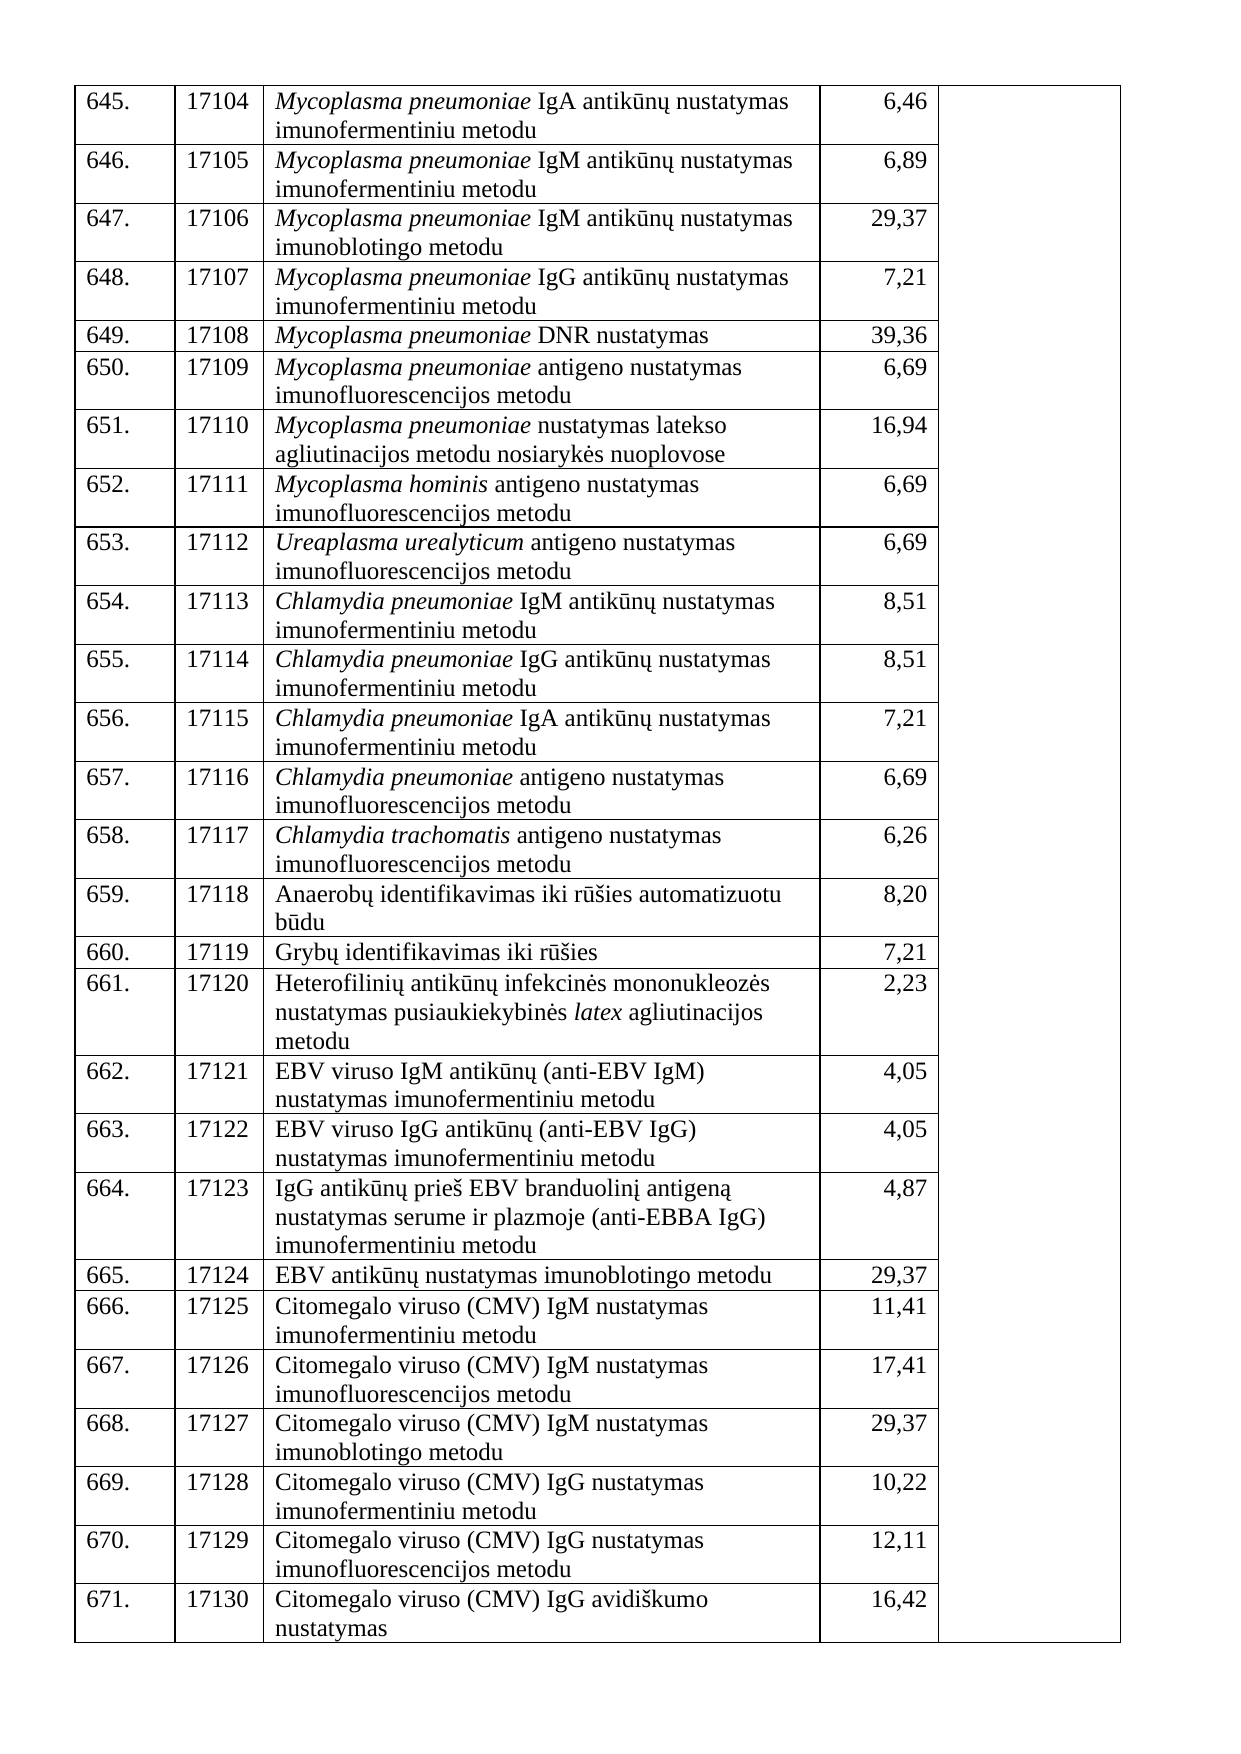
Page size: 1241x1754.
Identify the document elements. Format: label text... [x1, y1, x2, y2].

table_cell Mycoplasma pneumoniae IgM antikūnų nustatymas imunoblotingo metodu [264, 204, 819, 261]
table_cell 12,11 [821, 1526, 938, 1583]
table_cell 4,05 [821, 1114, 938, 1172]
table_cell 6,46 [821, 86, 938, 144]
table_cell 660. [76, 937, 174, 967]
table_cell Citomegalo viruso (CMV) IgM nustatymas imunofermentiniu metodu [264, 1291, 819, 1349]
table_cell 16,94 [821, 410, 938, 468]
table_cell 653. [76, 528, 174, 585]
table_cell Chlamydia pneumoniae IgM antikūnų nustatymas imunofermentiniu metodu [264, 586, 819, 643]
table_cell Mycoplasma pneumoniae nustatymas latekso agliutinacijos metodu nosiarykės nuoplovose [264, 410, 819, 468]
table_cell 17106 [176, 204, 263, 261]
table_cell 17109 [176, 352, 263, 409]
table_cell 17126 [176, 1350, 263, 1407]
table_cell 17110 [176, 410, 263, 468]
table_cell 17123 [176, 1173, 263, 1259]
table_cell 664. [76, 1173, 174, 1259]
table_cell 2,23 [821, 969, 938, 1055]
table_cell EBV viruso IgG antikūnų (anti-EBV IgG) nustatymas imunofermentiniu metodu [264, 1114, 819, 1172]
table_cell 17111 [176, 469, 263, 526]
table_cell 666. [76, 1291, 174, 1349]
table_cell Citomegalo viruso (CMV) IgG nustatymas imunofermentiniu metodu [264, 1467, 819, 1524]
table_cell 658. [76, 820, 174, 878]
table_cell 11,41 [821, 1291, 938, 1349]
table_cell 657. [76, 762, 174, 819]
table_cell 667. [76, 1350, 174, 1407]
table_cell 17124 [176, 1260, 263, 1290]
table_cell Chlamydia pneumoniae antigeno nustatymas imunofluorescencijos metodu [264, 762, 819, 819]
table_cell 655. [76, 645, 174, 702]
table_cell 659. [76, 879, 174, 936]
table_cell Citomegalo viruso (CMV) IgG nustatymas imunofluorescencijos metodu [264, 1526, 819, 1583]
table_cell 17119 [176, 937, 263, 967]
table_cell 665. [76, 1260, 174, 1290]
table_cell 17130 [176, 1584, 263, 1642]
table_cell 29,37 [821, 1409, 938, 1466]
table_cell 17,41 [821, 1350, 938, 1407]
table_cell 17116 [176, 762, 263, 819]
table_cell 17115 [176, 703, 263, 761]
table_cell 7,21 [821, 262, 938, 319]
table_cell 17114 [176, 645, 263, 702]
table_cell 6,26 [821, 820, 938, 878]
table_cell 17113 [176, 586, 263, 643]
table_cell 8,20 [821, 879, 938, 936]
table_cell Mycoplasma pneumoniae IgA antikūnų nustatymas imunofermentiniu metodu [264, 86, 819, 144]
table_cell 651. [76, 410, 174, 468]
table_cell 7,21 [821, 703, 938, 761]
table_cell 663. [76, 1114, 174, 1172]
table_cell 7,21 [821, 937, 938, 967]
table_cell Mycoplasma pneumoniae DNR nustatymas [264, 321, 819, 351]
table_cell 671. [76, 1584, 174, 1642]
table_cell 6,69 [821, 469, 938, 526]
table_cell 645. [76, 86, 174, 144]
table_cell 6,69 [821, 352, 938, 409]
table_cell Heterofilinių antikūnų infekcinės mononukleozės nustatymas pusiaukiekybinės latex agliutinacijos metodu [264, 969, 819, 1055]
table_cell Grybų identifikavimas iki rūšies [264, 937, 819, 967]
table_cell 650. [76, 352, 174, 409]
table_cell 649. [76, 321, 174, 351]
table_cell 652. [76, 469, 174, 526]
table_cell 17107 [176, 262, 263, 319]
table_cell Chlamydia trachomatis antigeno nustatymas imunofluorescencijos metodu [264, 820, 819, 878]
table_cell 17125 [176, 1291, 263, 1349]
table_cell 17112 [176, 528, 263, 585]
table_cell 662. [76, 1056, 174, 1113]
table_cell 6,69 [821, 528, 938, 585]
table_cell Citomegalo viruso (CMV) IgM nustatymas imunofluorescencijos metodu [264, 1350, 819, 1407]
table_cell 6,89 [821, 145, 938, 202]
table_cell 17118 [176, 879, 263, 936]
table_cell 17121 [176, 1056, 263, 1113]
table_cell Mycoplasma pneumoniae antigeno nustatymas imunofluorescencijos metodu [264, 352, 819, 409]
table_cell 17128 [176, 1467, 263, 1524]
table_cell 8,51 [821, 586, 938, 643]
table_cell 29,37 [821, 1260, 938, 1290]
table_cell 17127 [176, 1409, 263, 1466]
table_cell IgG antikūnų prieš EBV branduolinį antigeną nustatymas serume ir plazmoje (anti-EBBA IgG) imunofermentiniu metodu [264, 1173, 819, 1259]
table_cell Citomegalo viruso (CMV) IgM nustatymas imunoblotingo metodu [264, 1409, 819, 1466]
table_cell Chlamydia pneumoniae IgG antikūnų nustatymas imunofermentiniu metodu [264, 645, 819, 702]
table_cell 654. [76, 586, 174, 643]
table_cell 647. [76, 204, 174, 261]
table_cell Chlamydia pneumoniae IgA antikūnų nustatymas imunofermentiniu metodu [264, 703, 819, 761]
table_cell 4,05 [821, 1056, 938, 1113]
table_cell 8,51 [821, 645, 938, 702]
table_cell Anaerobų identifikavimas iki rūšies automatizuotu būdu [264, 879, 819, 936]
table_cell 648. [76, 262, 174, 319]
table_cell 17129 [176, 1526, 263, 1583]
table_cell 6,69 [821, 762, 938, 819]
table_cell 668. [76, 1409, 174, 1466]
table_cell 661. [76, 969, 174, 1055]
table_cell 39,36 [821, 321, 938, 351]
table_cell 17108 [176, 321, 263, 351]
table_cell 17117 [176, 820, 263, 878]
table_cell 17105 [176, 145, 263, 202]
table_cell Mycoplasma hominis antigeno nustatymas imunofluorescencijos metodu [264, 469, 819, 526]
table_cell Citomegalo viruso (CMV) IgG avidiškumo nustatymas [264, 1584, 819, 1642]
table_cell Mycoplasma pneumoniae IgM antikūnų nustatymas imunofermentiniu metodu [264, 145, 819, 202]
table_cell [939, 86, 1120, 1642]
table_cell 16,42 [821, 1584, 938, 1642]
table_cell 17104 [176, 86, 263, 144]
table_cell EBV viruso IgM antikūnų (anti-EBV IgM) nustatymas imunofermentiniu metodu [264, 1056, 819, 1113]
table_cell EBV antikūnų nustatymas imunoblotingo metodu [264, 1260, 819, 1290]
table_cell 17122 [176, 1114, 263, 1172]
table_cell Mycoplasma pneumoniae IgG antikūnų nustatymas imunofermentiniu metodu [264, 262, 819, 319]
table_cell 4,87 [821, 1173, 938, 1259]
table_cell Ureaplasma urealyticum antigeno nustatymas imunofluorescencijos metodu [264, 528, 819, 585]
table_cell 670. [76, 1526, 174, 1583]
table_cell 656. [76, 703, 174, 761]
table_cell 29,37 [821, 204, 938, 261]
table_cell 669. [76, 1467, 174, 1524]
table_cell 646. [76, 145, 174, 202]
table_cell 17120 [176, 969, 263, 1055]
table_cell 10,22 [821, 1467, 938, 1524]
